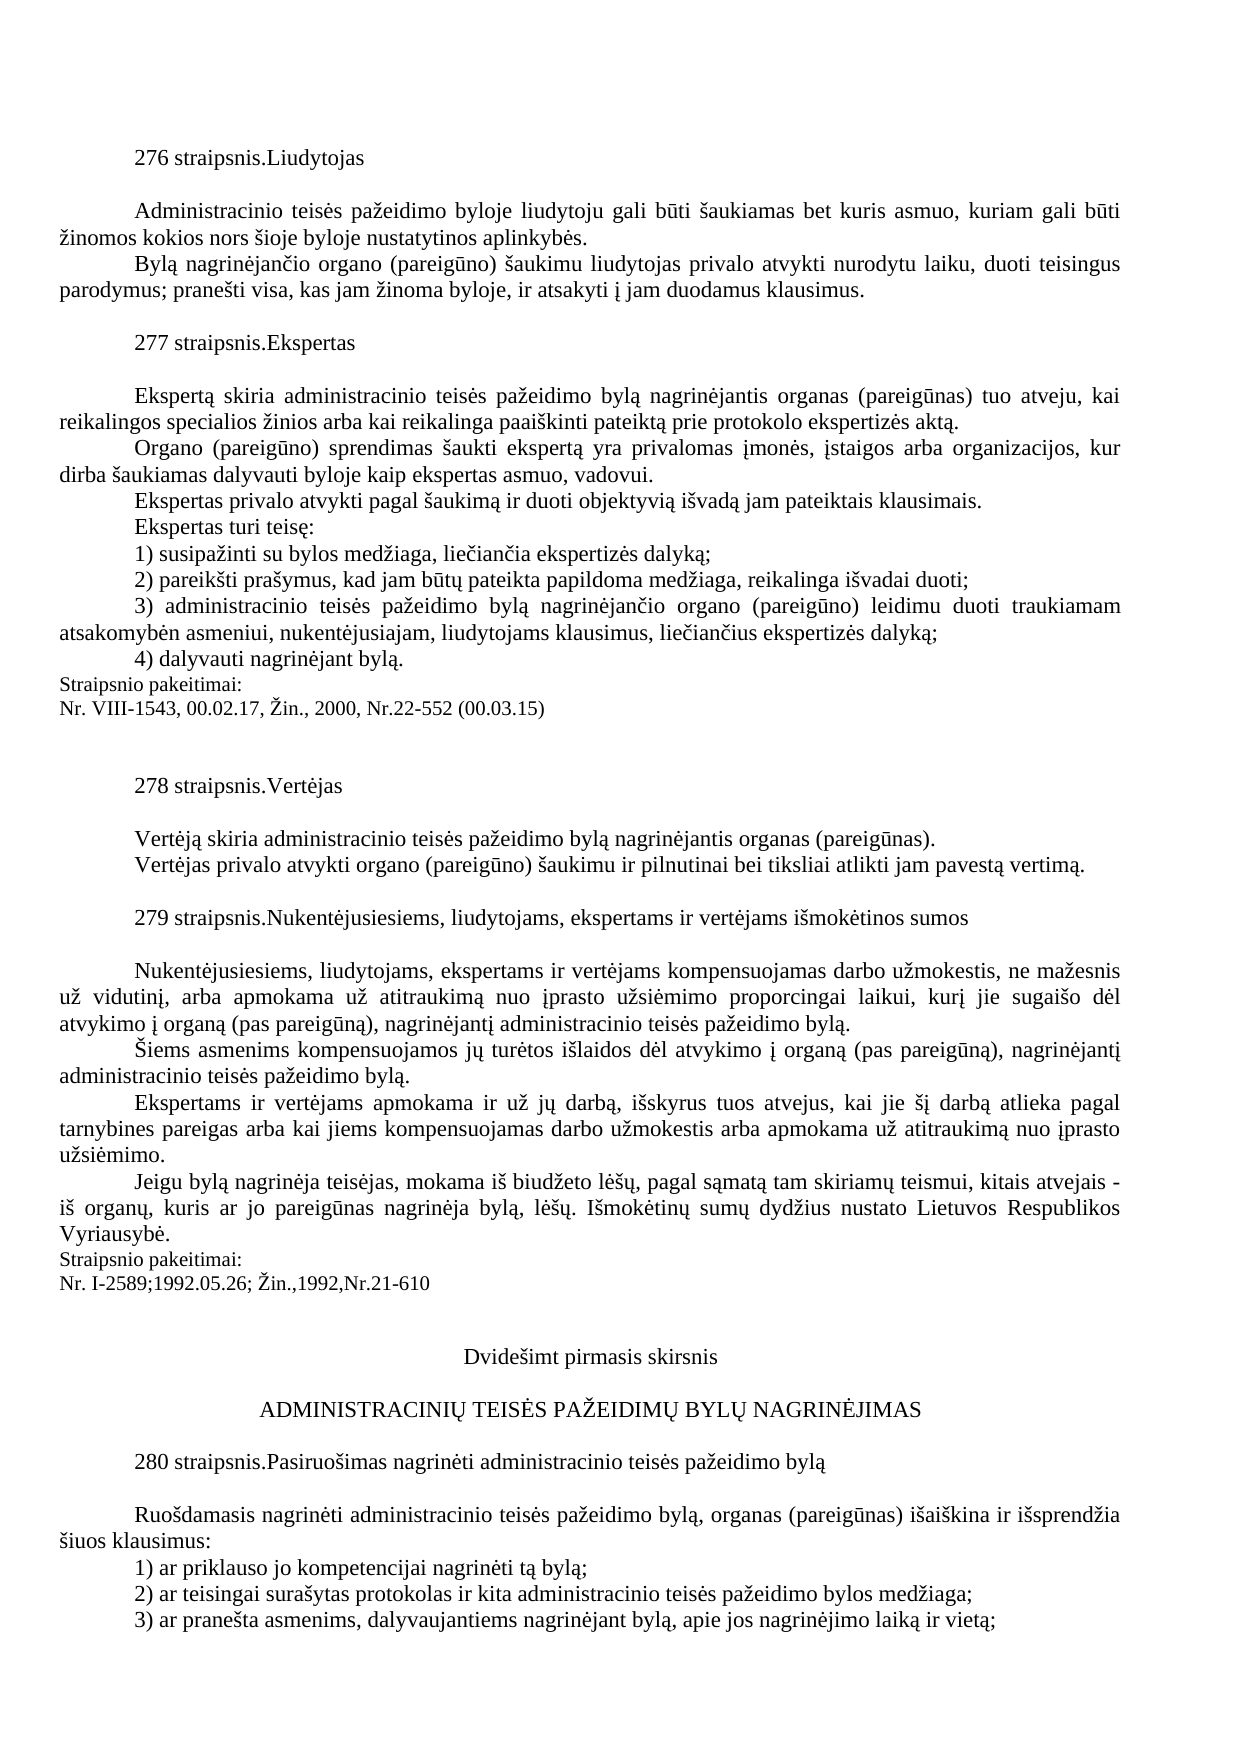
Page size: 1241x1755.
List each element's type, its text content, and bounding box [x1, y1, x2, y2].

text 277 straipsnis.Ekspertas [59, 329, 1122, 355]
text Ekspertas turi teisę: [59, 513, 1122, 540]
text Administracinio teisės pažeidimo byloje liudytoju gali būti šaukiamas bet kuris asmuo, kuriam gali būti žinomos kokios nors šioje byloje nustatytinos aplinkybės. [59, 197, 1122, 250]
text Jeigu bylą nagrinėja teisėjas, mokama iš biudžeto lėšų, pagal sąmatą tam skiriamų teismui, kitais atvejais - iš organų, kuris ar jo pareigūnas nagrinėja bylą, lėšų. Išmokėtinų sumų dydžius nustato Lietuvos Respublikos Vyriausybė. [59, 1168, 1122, 1247]
text Vertėją skiria administracinio teisės pažeidimo bylą nagrinėjantis organas (pareigūnas). [59, 825, 1122, 851]
text Bylą nagrinėjančio organo (pareigūno) šaukimu liudytojas privalo atvykti nurodytu laiku, duoti teisingus parodymus; pranešti visa, kas jam žinoma byloje, ir atsakyti į jam duodamus klausimus. [59, 250, 1122, 303]
text 2) pareikšti prašymus, kad jam būtų pateikta papildoma medžiaga, reikalinga išvadai duoti; [59, 566, 1122, 592]
text Ekspertams ir vertėjams apmokama ir už jų darbą, išskyrus tuos atvejus, kai jie šį darbą atlieka pagal tarnybines pareigas arba kai jiems kompensuojamas darbo užmokestis arba apmokama už atitraukimą nuo įprasto užsiėmimo. [59, 1089, 1122, 1168]
text 280 straipsnis.Pasiruošimas nagrinėti administracinio teisės pažeidimo bylą [59, 1448, 1122, 1475]
text 278 straipsnis.Vertėjas [59, 772, 1122, 799]
text Nr. I-2589;1992.05.26; Žin.,1992,Nr.21-610 [59, 1271, 1122, 1295]
text Organo (pareigūno) sprendimas šaukti ekspertą yra privalomas įmonės, įstaigos arba organizacijos, kur dirba šaukiamas dalyvauti byloje kaip ekspertas asmuo, vadovui. [59, 434, 1122, 487]
text Straipsnio pakeitimai: [59, 1247, 1122, 1271]
text Dvidešimt pirmasis skirsnis [59, 1343, 1122, 1369]
text Straipsnio pakeitimai: [59, 672, 1122, 696]
text 1) ar priklauso jo kompetencijai nagrinėti tą bylą; [59, 1554, 1122, 1580]
text 276 straipsnis.Liudytojas [59, 144, 1122, 171]
text 3) administracinio teisės pažeidimo bylą nagrinėjančio organo (pareigūno) leidimu duoti traukiamam atsakomybėn asmeniui, nukentėjusiajam, liudytojams klausimus, liečiančius ekspertizės dalyką; [59, 592, 1122, 645]
text Nukentėjusiesiems, liudytojams, ekspertams ir vertėjams kompensuojamas darbo užmokestis, ne mažesnis už vidutinį, arba apmokama už atitraukimą nuo įprasto užsiėmimo proporcingai laikui, kurį jie sugaišo dėl atvykimo į organą (pas pareigūną), nagrinėjantį administracinio teisės pažeidimo bylą. [59, 957, 1122, 1036]
text 3) ar pranešta asmenims, dalyvaujantiems nagrinėjant bylą, apie jos nagrinėjimo laiką ir vietą; [59, 1607, 1122, 1633]
text Šiems asmenims kompensuojamos jų turėtos išlaidos dėl atvykimo į organą (pas pareigūną), nagrinėjantį administracinio teisės pažeidimo bylą. [59, 1036, 1122, 1089]
text 1) susipažinti su bylos medžiaga, liečiančia ekspertizės dalyką; [59, 540, 1122, 566]
text Nr. VIII-1543, 00.02.17, Žin., 2000, Nr.22-552 (00.03.15) [59, 696, 1122, 720]
text 4) dalyvauti nagrinėjant bylą. [59, 645, 1122, 672]
text 2) ar teisingai surašytas protokolas ir kita administracinio teisės pažeidimo bylos medžiaga; [59, 1580, 1122, 1607]
text Ekspertas privalo atvykti pagal šaukimą ir duoti objektyvią išvadą jam pateiktais klausimais. [59, 487, 1122, 513]
text 279 straipsnis.Nukentėjusiesiems, liudytojams, ekspertams ir vertėjams išmokėtinos sumos [59, 904, 1122, 931]
text ADMINISTRACINIŲ TEISĖS PAŽEIDIMŲ BYLŲ NAGRINĖJIMAS [59, 1396, 1122, 1422]
text Ekspertą skiria administracinio teisės pažeidimo bylą nagrinėjantis organas (pareigūnas) tuo atveju, kai reikalingos specialios žinios arba kai reikalinga paaiškinti pateiktą prie protokolo ekspertizės aktą. [59, 382, 1122, 434]
text Ruošdamasis nagrinėti administracinio teisės pažeidimo bylą, organas (pareigūnas) išaiškina ir išsprendžia šiuos klausimus: [59, 1501, 1122, 1554]
text Vertėjas privalo atvykti organo (pareigūno) šaukimu ir pilnutinai bei tiksliai atlikti jam pavestą vertimą. [59, 851, 1122, 878]
